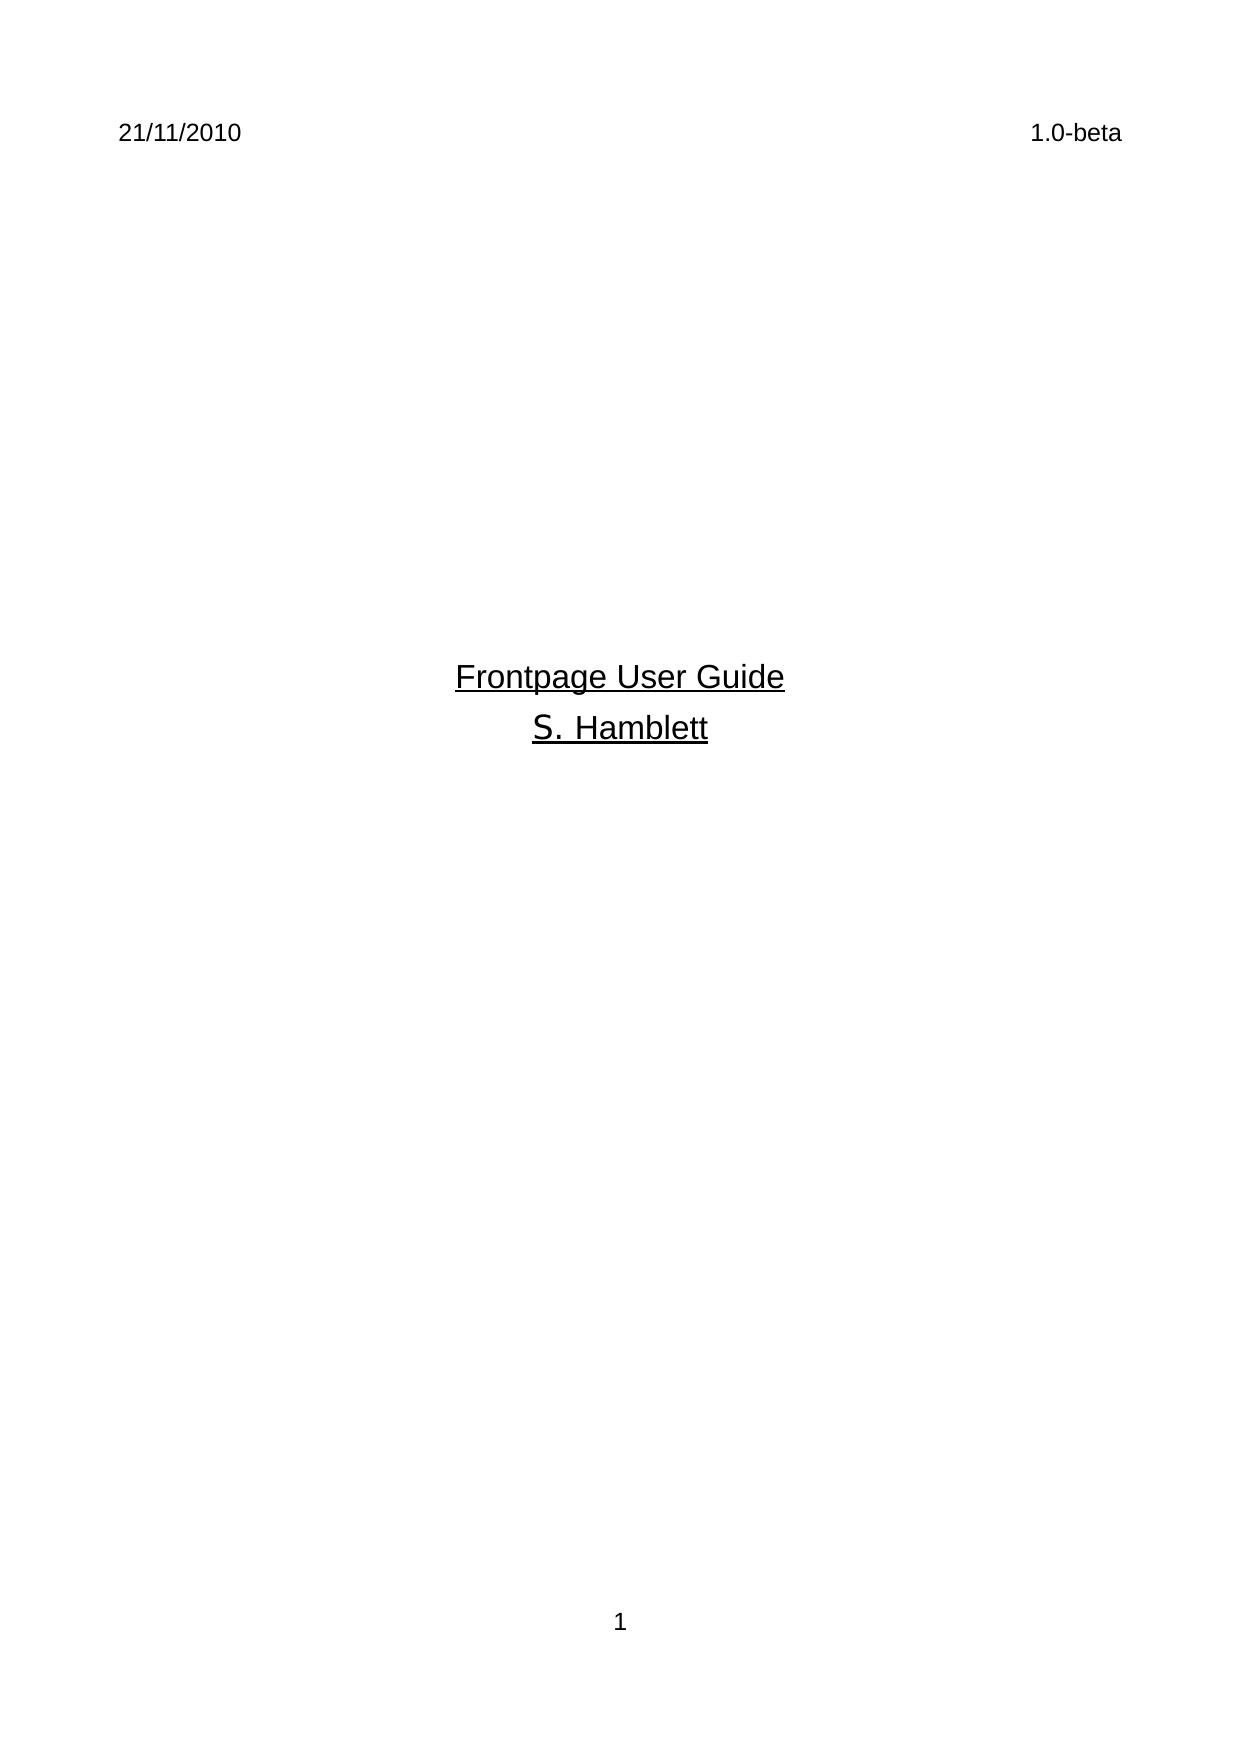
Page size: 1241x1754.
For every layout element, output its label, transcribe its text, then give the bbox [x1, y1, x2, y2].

subtitle Frontpage User Guide [118, 657, 1122, 695]
text S. Hamblett [118, 708, 1122, 747]
